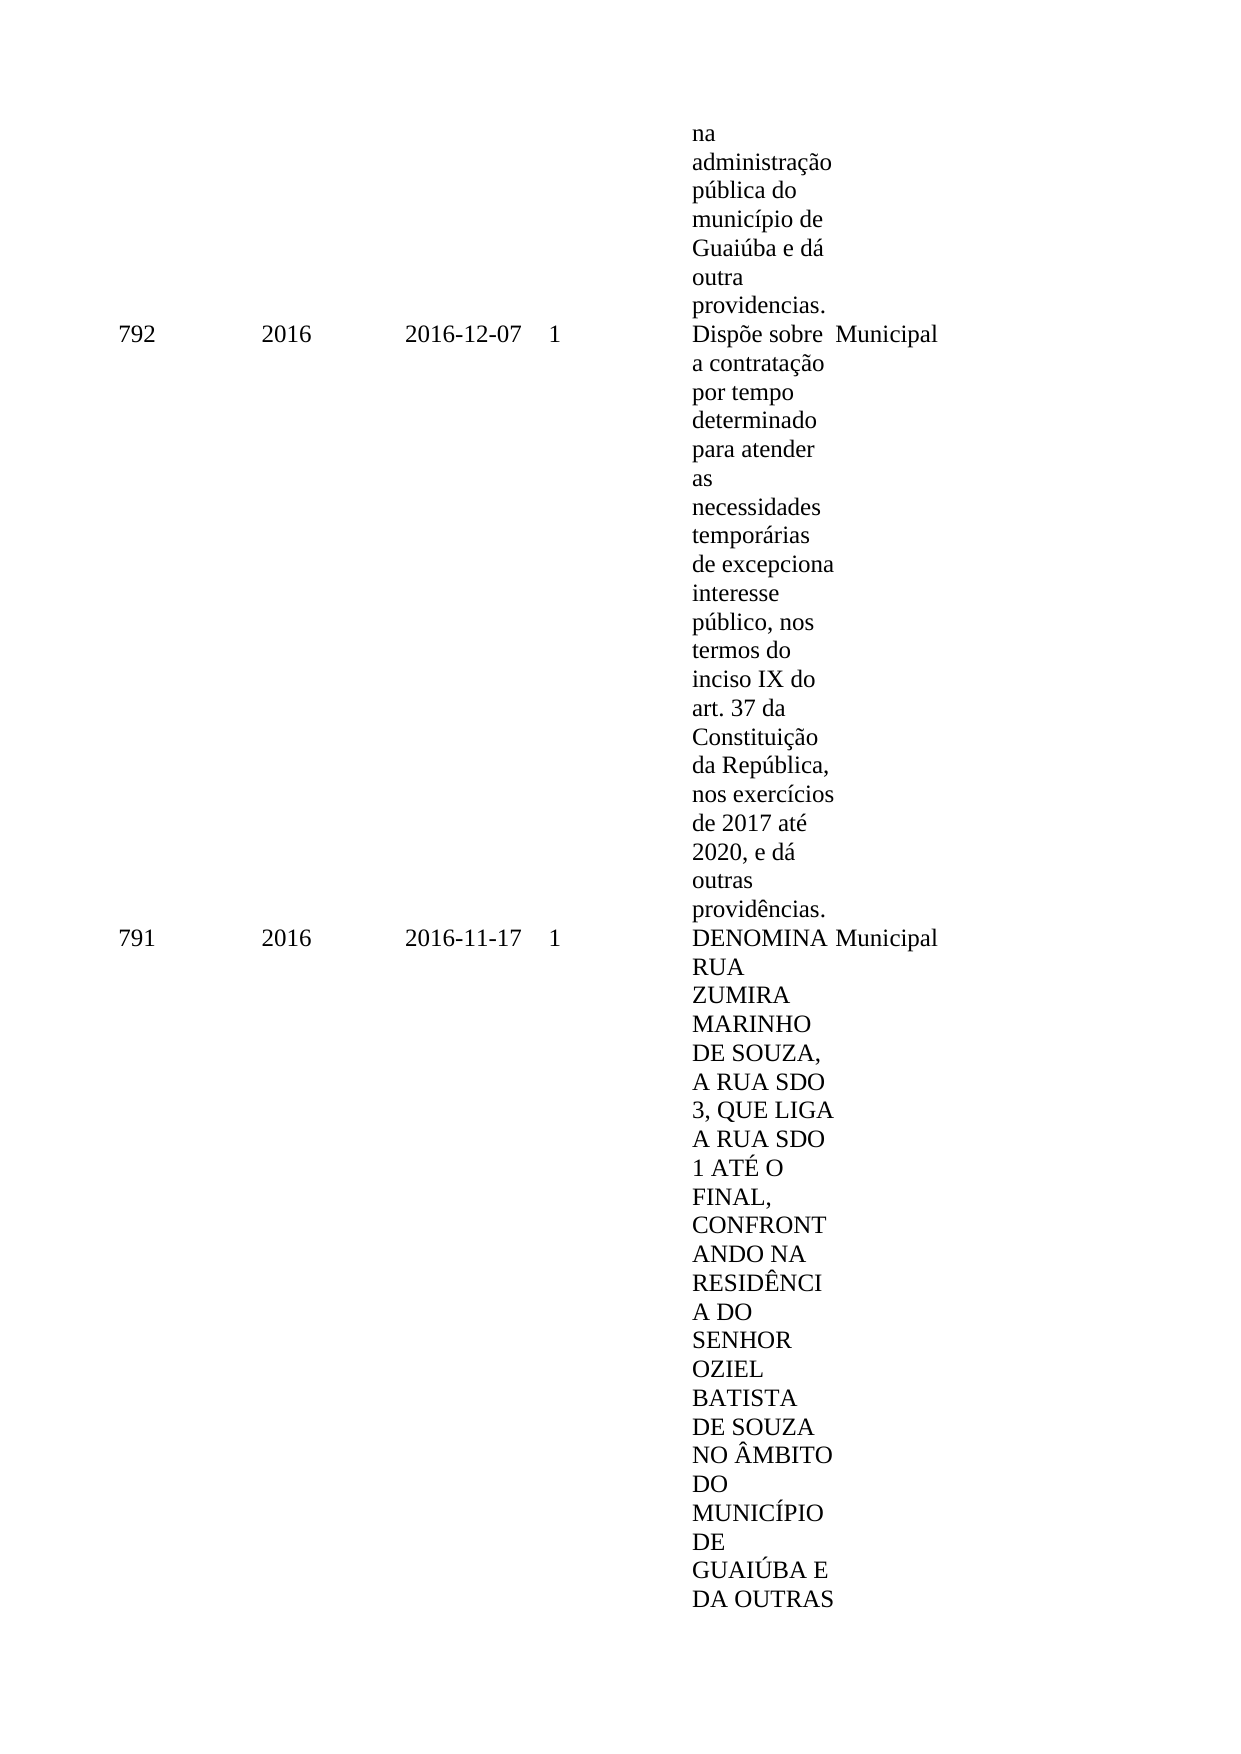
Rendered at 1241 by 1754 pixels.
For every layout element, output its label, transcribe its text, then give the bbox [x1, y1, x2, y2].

table_cell [835, 118, 979, 319]
table_cell 2016-11-17 [405, 923, 548, 1613]
table_cell 2016 [261, 319, 405, 923]
table_cell 2016-12-07 [405, 319, 548, 923]
table_cell 1 [548, 923, 692, 1613]
table_cell [548, 118, 692, 319]
table_cell 1 [548, 319, 692, 923]
table_cell [979, 923, 1122, 1613]
table_cell [979, 118, 1122, 319]
table_cell Municipal [835, 319, 979, 923]
table_cell 792 [118, 319, 261, 923]
table_cell [118, 118, 261, 319]
table_cell Dispõe sobre a contratação por tempo determinado para atender as necessidades temporárias de excepciona interesse público, nos termos do inciso IX do art. 37 da Constituição da República, nos exercícios de 2017 até 2020, e dá outras providências. [692, 319, 835, 923]
table_cell DENOMINA RUA ZUMIRA MARINHO DE SOUZA, A RUA SDO 3, QUE LIGA A RUA SDO 1 ATÉ O FINAL, CONFRONTANDO NA RESIDÊNCIA DO SENHOR OZIEL BATISTA DE SOUZA NO ÂMBITO DO MUNICÍPIO DE GUAIÚBA E DA OUTRAS [692, 923, 835, 1613]
table_cell Municipal [835, 923, 979, 1613]
table_cell [405, 118, 548, 319]
table_cell na administração pública do município de Guaiúba e dá outra providencias. [692, 118, 835, 319]
table_cell [261, 118, 405, 319]
table_cell [979, 319, 1122, 923]
table_cell 791 [118, 923, 261, 1613]
table_cell 2016 [261, 923, 405, 1613]
